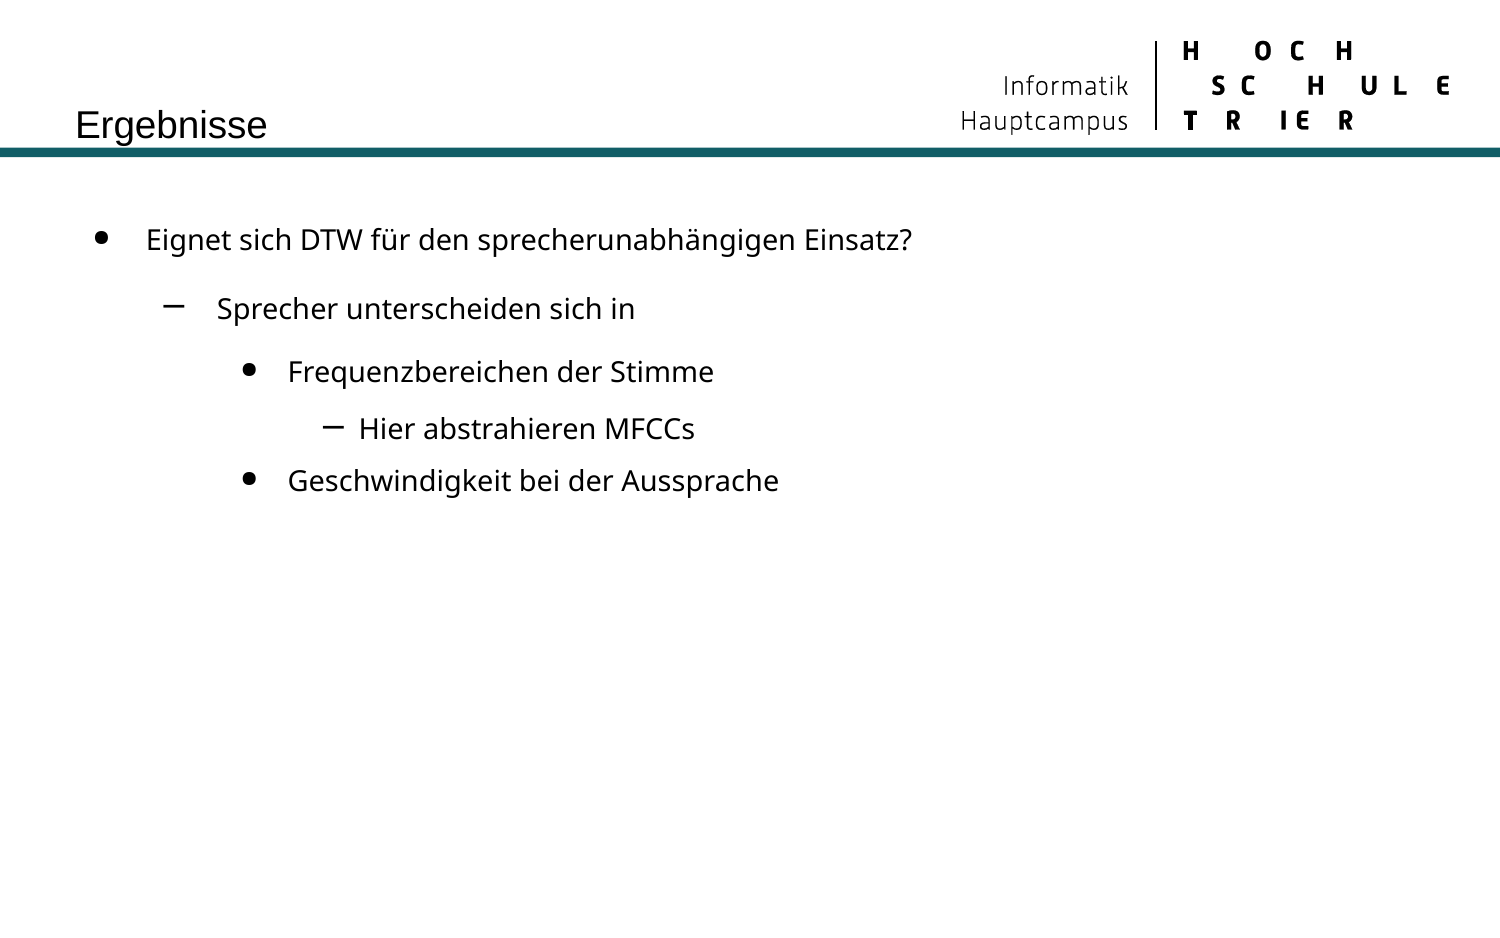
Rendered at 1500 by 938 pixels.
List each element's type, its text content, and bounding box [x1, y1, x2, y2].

list Eignet sich DTW für den sprecherunabhängigen Einsatz? Sprecher unterscheiden sich in Frequenzbereichen der Stimme Hier abstrahieren MFCCs Geschwindigkeit bei der Aussprache [75, 219, 1426, 938]
title Ergebnisse [75, 37, 1425, 194]
